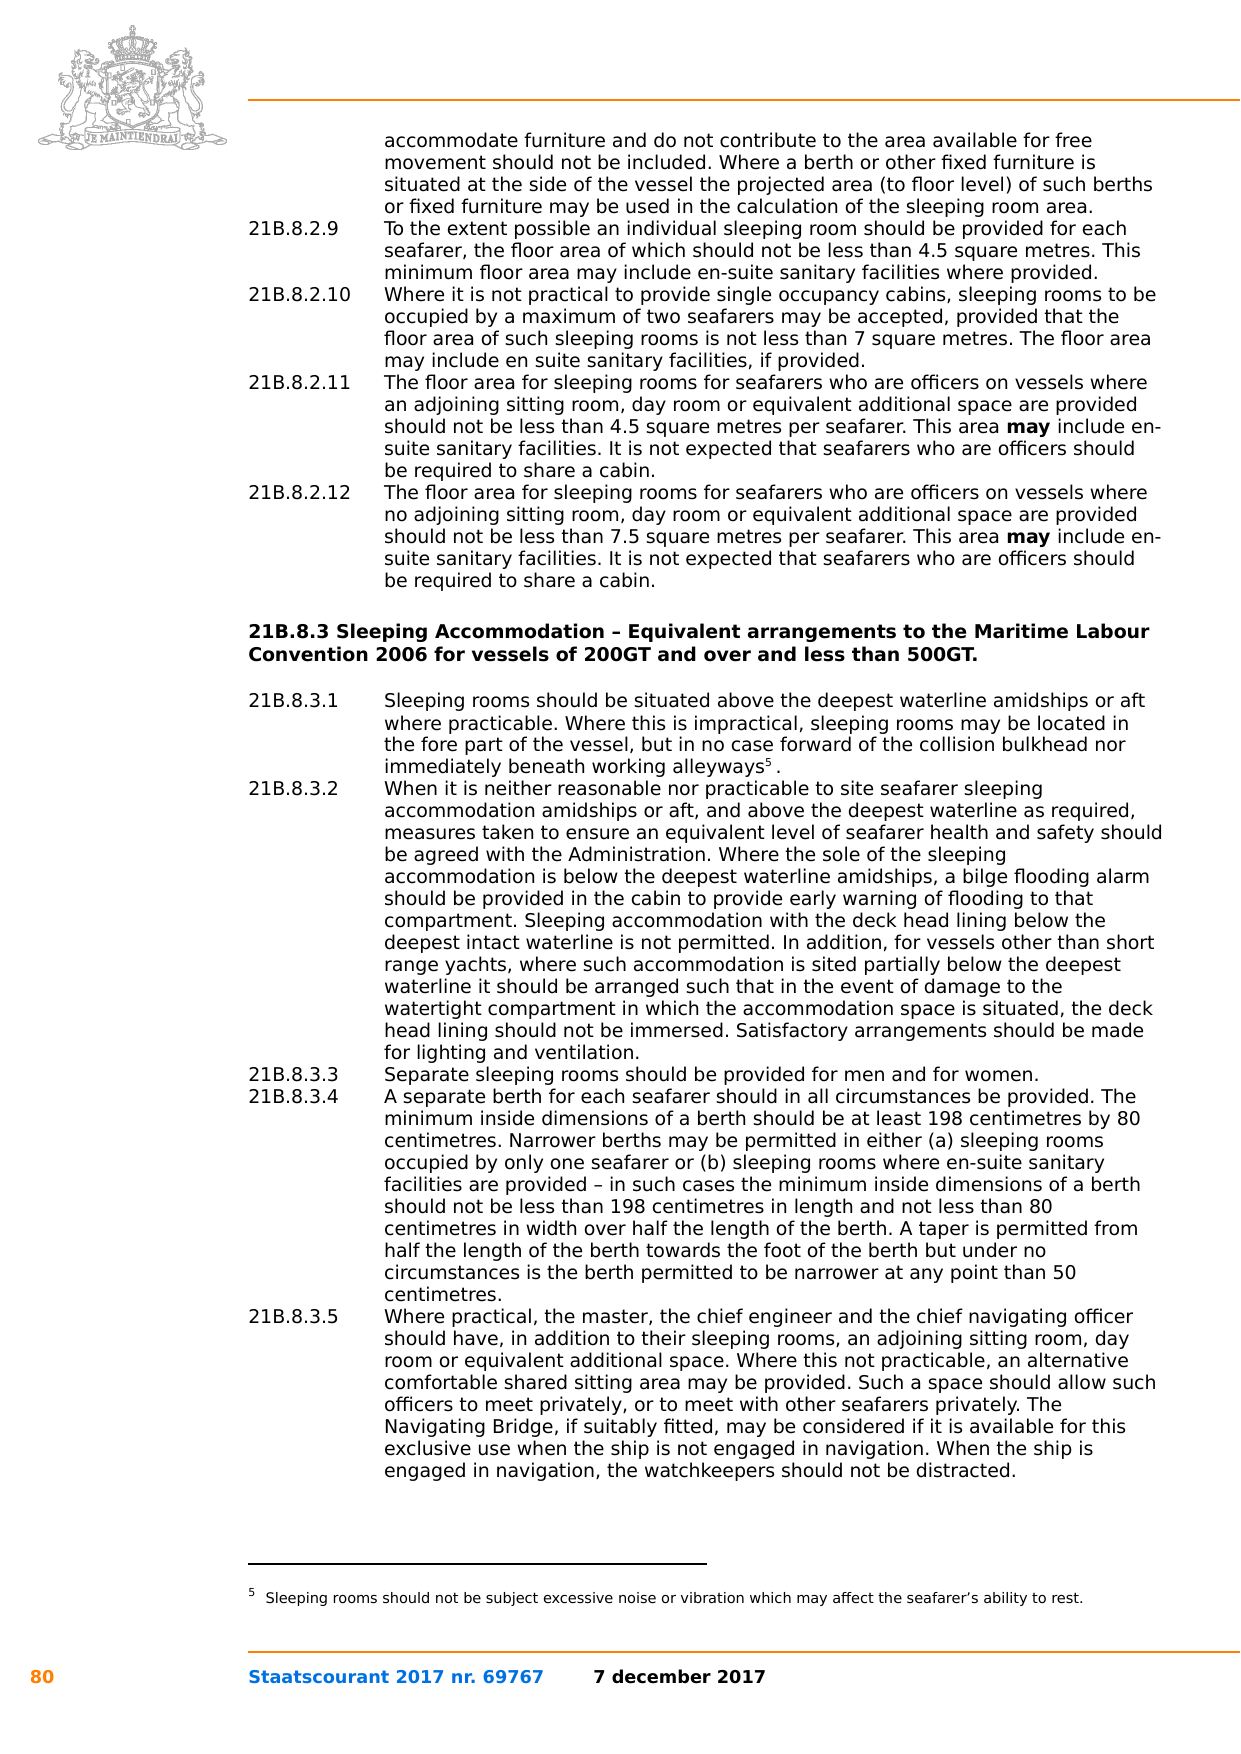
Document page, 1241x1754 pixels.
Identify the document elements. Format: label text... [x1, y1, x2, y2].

text 21B.8.2.12 The floor area for sleeping rooms for seafarers who are officers on vessels where no adjoining sitting room, day room or equivalent additional space are provided should not be less than 7.5 square metres per seafarer. This area may include en-suite sanitary facilities. It is not expected that seafarers who are officers should be required to share a cabin. [248, 482, 1163, 591]
text Sleeping rooms should not be subject excessive noise or vibration which may affect the seafarer’s ability to rest. [248, 1586, 1163, 1608]
text 21B.8.3.5 Where practical, the master, the chief engineer and the chief navigating officer should have, in addition to their sleeping rooms, an adjoining sitting room, day room or equivalent additional space. Where this not practicable, an alternative comfortable shared sitting area may be provided. Such a space should allow such officers to meet privately, or to meet with other seafarers privately. The Navigating Bridge, if suitably fitted, may be considered if it is available for this exclusive use when the ship is not engaged in navigation. When the ship is engaged in navigation, the watchkeepers should not be distracted. [248, 1306, 1163, 1482]
subtitle 21B.8.3 Sleeping Accommodation – Equivalent arrangements to the Maritime Labour Convention 2006 for vessels of 200GT and over and less than 500GT. [248, 621, 1163, 665]
text accommodate furniture and do not contribute to the area available for free movement should not be included. Where a berth or other fixed furniture is situated at the side of the vessel the projected area (to floor level) of such berths or fixed furniture may be used in the calculation of the sleeping room area. [248, 130, 1163, 218]
text 21B.8.2.9 To the extent possible an individual sleeping room should be provided for each seafarer, the floor area of which should not be less than 4.5 square metres. This minimum floor area may include en-suite sanitary facilities where provided. [248, 218, 1163, 284]
text 21B.8.3.3 Separate sleeping rooms should be provided for men and for women. [248, 1064, 1163, 1086]
text 21B.8.2.10 Where it is not practical to provide single occupancy cabins, sleeping rooms to be occupied by a maximum of two seafarers may be accepted, provided that the floor area of such sleeping rooms is not less than 7 square metres. The floor area may include en suite sanitary facilities, if provided. [248, 284, 1163, 372]
text 21B.8.3.4 A separate berth for each seafarer should in all circumstances be provided. The minimum inside dimensions of a berth should be at least 198 centimetres by 80 centimetres. Narrower berths may be permitted in either (a) sleeping rooms occupied by only one seafarer or (b) sleeping rooms where en-suite sanitary facilities are provided – in such cases the minimum inside dimensions of a berth should not be less than 198 centimetres in length and not less than 80 centimetres in width over half the length of the berth. A taper is permitted from half the length of the berth towards the foot of the berth but under no circumstances is the berth permitted to be narrower at any point than 50 centimetres. [248, 1086, 1163, 1306]
text 21B.8.3.1 Sleeping rooms should be situated above the deepest waterline amidships or aft where practicable. Where this is impractical, sleeping rooms may be located in the fore part of the vessel, but in no case forward of the collision bulkhead nor immediately beneath working alleyways. [248, 690, 1163, 778]
text 21B.8.3.2 When it is neither reasonable nor practicable to site seafarer sleeping accommodation amidships or aft, and above the deepest waterline as required, measures taken to ensure an equivalent level of seafarer health and safety should be agreed with the Administration. Where the sole of the sleeping accommodation is below the deepest waterline amidships, a bilge flooding alarm should be provided in the cabin to provide early warning of flooding to that compartment. Sleeping accommodation with the deck head lining below the deepest intact waterline is not permitted. In addition, for vessels other than short range yachts, where such accommodation is sited partially below the deepest waterline it should be arranged such that in the event of damage to the watertight compartment in which the accommodation space is situated, the deck head lining should not be immersed. Satisfactory arrangements should be made for lighting and ventilation. [248, 778, 1163, 1064]
picture [38, 25, 227, 150]
text 21B.8.2.11 The floor area for sleeping rooms for seafarers who are officers on vessels where an adjoining sitting room, day room or equivalent additional space are provided should not be less than 4.5 square metres per seafarer. This area may include en-suite sanitary facilities. It is not expected that seafarers who are officers should be required to share a cabin. [248, 372, 1163, 482]
